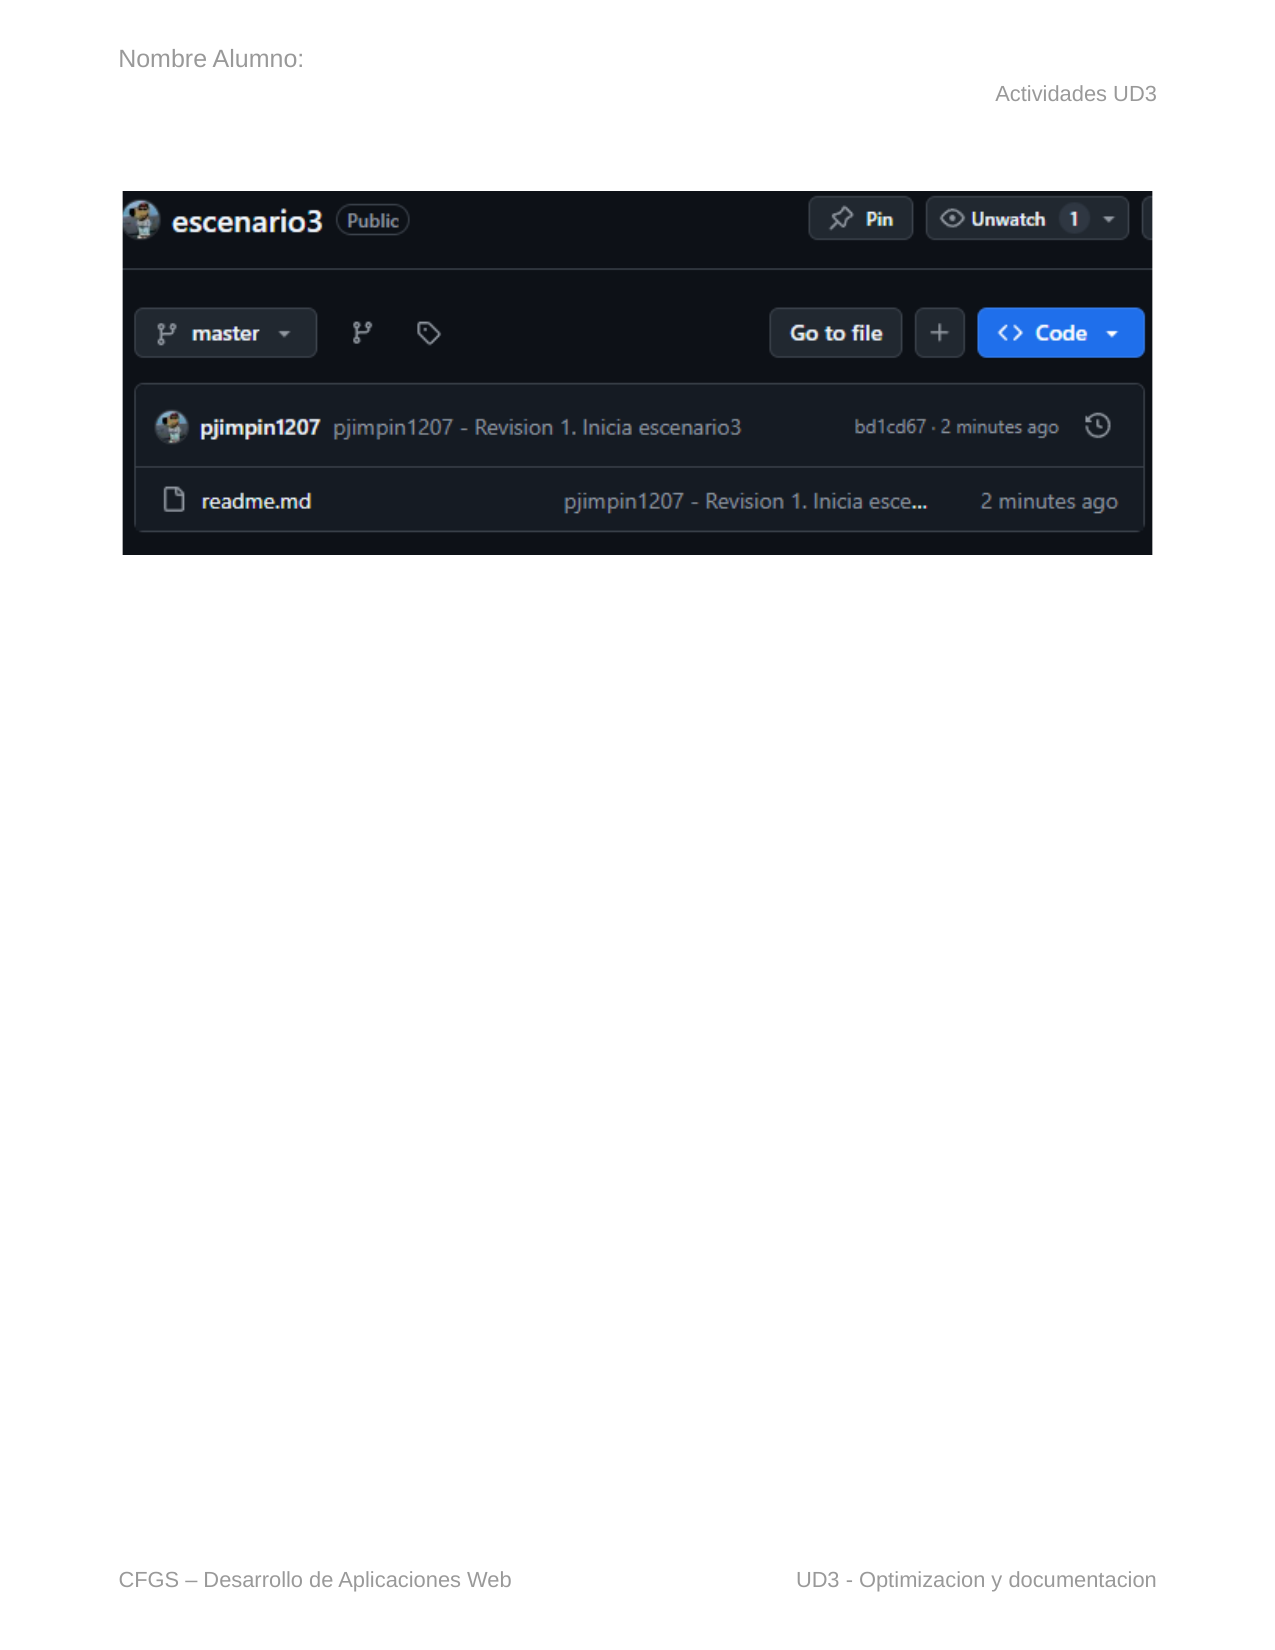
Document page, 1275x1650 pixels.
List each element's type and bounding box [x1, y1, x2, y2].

picture [122, 191, 1153, 555]
